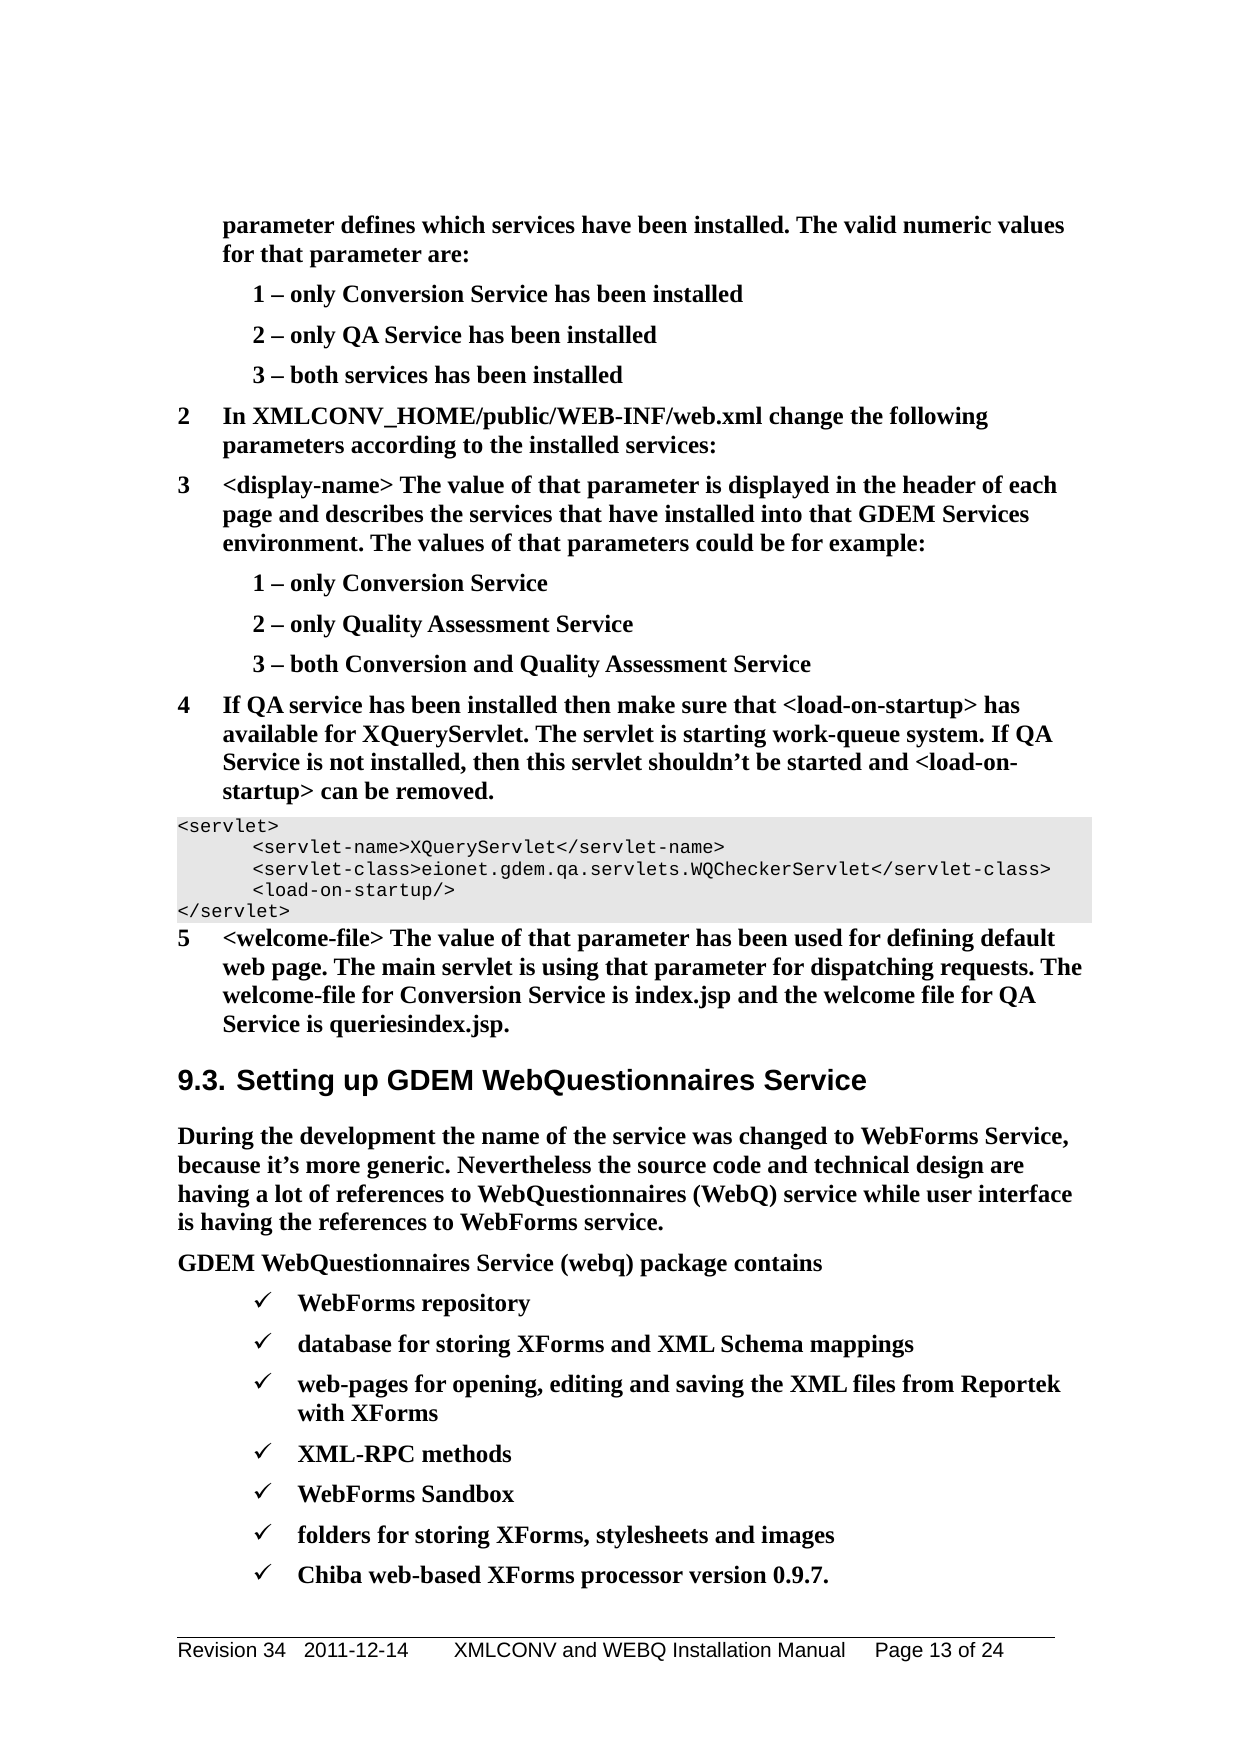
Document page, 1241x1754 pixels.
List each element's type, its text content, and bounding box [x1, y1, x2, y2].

list If QA service has been installed then make sure that <load-on-startup> has available for XQueryServlet. The servlet is starting work-queue system. If QA Service is not installed, then this servlet shouldn’t be started and <load-on-startup> can be removed. [177, 690, 1092, 805]
list <servlet-class>eionet.gdem.qa.servlets.WQCheckerServlet</servlet-class> [177, 859, 1092, 881]
text During the development the name of the service was changed to WebForms Service, because it’s more generic. Nevertheless the source code and technical design are having a lot of references to WebQuestionnaires (WebQ) service while user interface is having the references to WebForms service. [177, 1121, 1092, 1236]
text 1 – only Conversion Service has been installed [252, 279, 1092, 308]
text 2 – only QA Service has been installed [252, 320, 1092, 349]
list Chiba web-based XForms processor version 0.9.7. [252, 1560, 1092, 1589]
text 3 – both services has been installed [252, 361, 1092, 389]
list <display-name> The value of that parameter is displayed in the header of each page and describes the services that have installed into that GDEM Services environment. The values of that parameters could be for example: [177, 470, 1092, 557]
list web-pages for opening, editing and saving the XML files from Reportek with XForms [252, 1369, 1092, 1427]
list In XMLCONV_HOME/public/WEB-INF/web.xml change the following parameters according to the installed services: [177, 401, 1092, 459]
text 2 – only Quality Assessment Service [177, 609, 1092, 638]
list </servlet> [177, 902, 1092, 923]
list folders for storing XForms, stylesheets and images [252, 1520, 1092, 1548]
list database for storing XForms and XML Schema mappings [252, 1329, 1092, 1358]
list <servlet-name>XQueryServlet</servlet-name> [177, 838, 1092, 859]
list <load-on-startup/> [177, 881, 1092, 902]
text GDEM WebQuestionnaires Service (webq) package contains [177, 1248, 1092, 1277]
text 1 – only Conversion Service [177, 568, 1092, 597]
list WebForms repository [252, 1288, 1092, 1317]
text 3 – both Conversion and Quality Assessment Service [177, 649, 1092, 678]
list <servlet> [177, 817, 1092, 838]
list <welcome-file> The value of that parameter has been used for defining default web page. The main servlet is using that parameter for dispatching requests. The welcome-file for Conversion Service is index.jsp and the welcome file for QA Service is queriesindex.jsp. [177, 923, 1092, 1038]
list XML-RPC methods [252, 1439, 1092, 1467]
list parameter defines which services have been installed. The valid numeric values for that parameter are: [177, 210, 1092, 268]
subtitle Setting up GDEM WebQuestionnaires Service [177, 1063, 1092, 1096]
list WebForms Sandbox [252, 1479, 1092, 1508]
